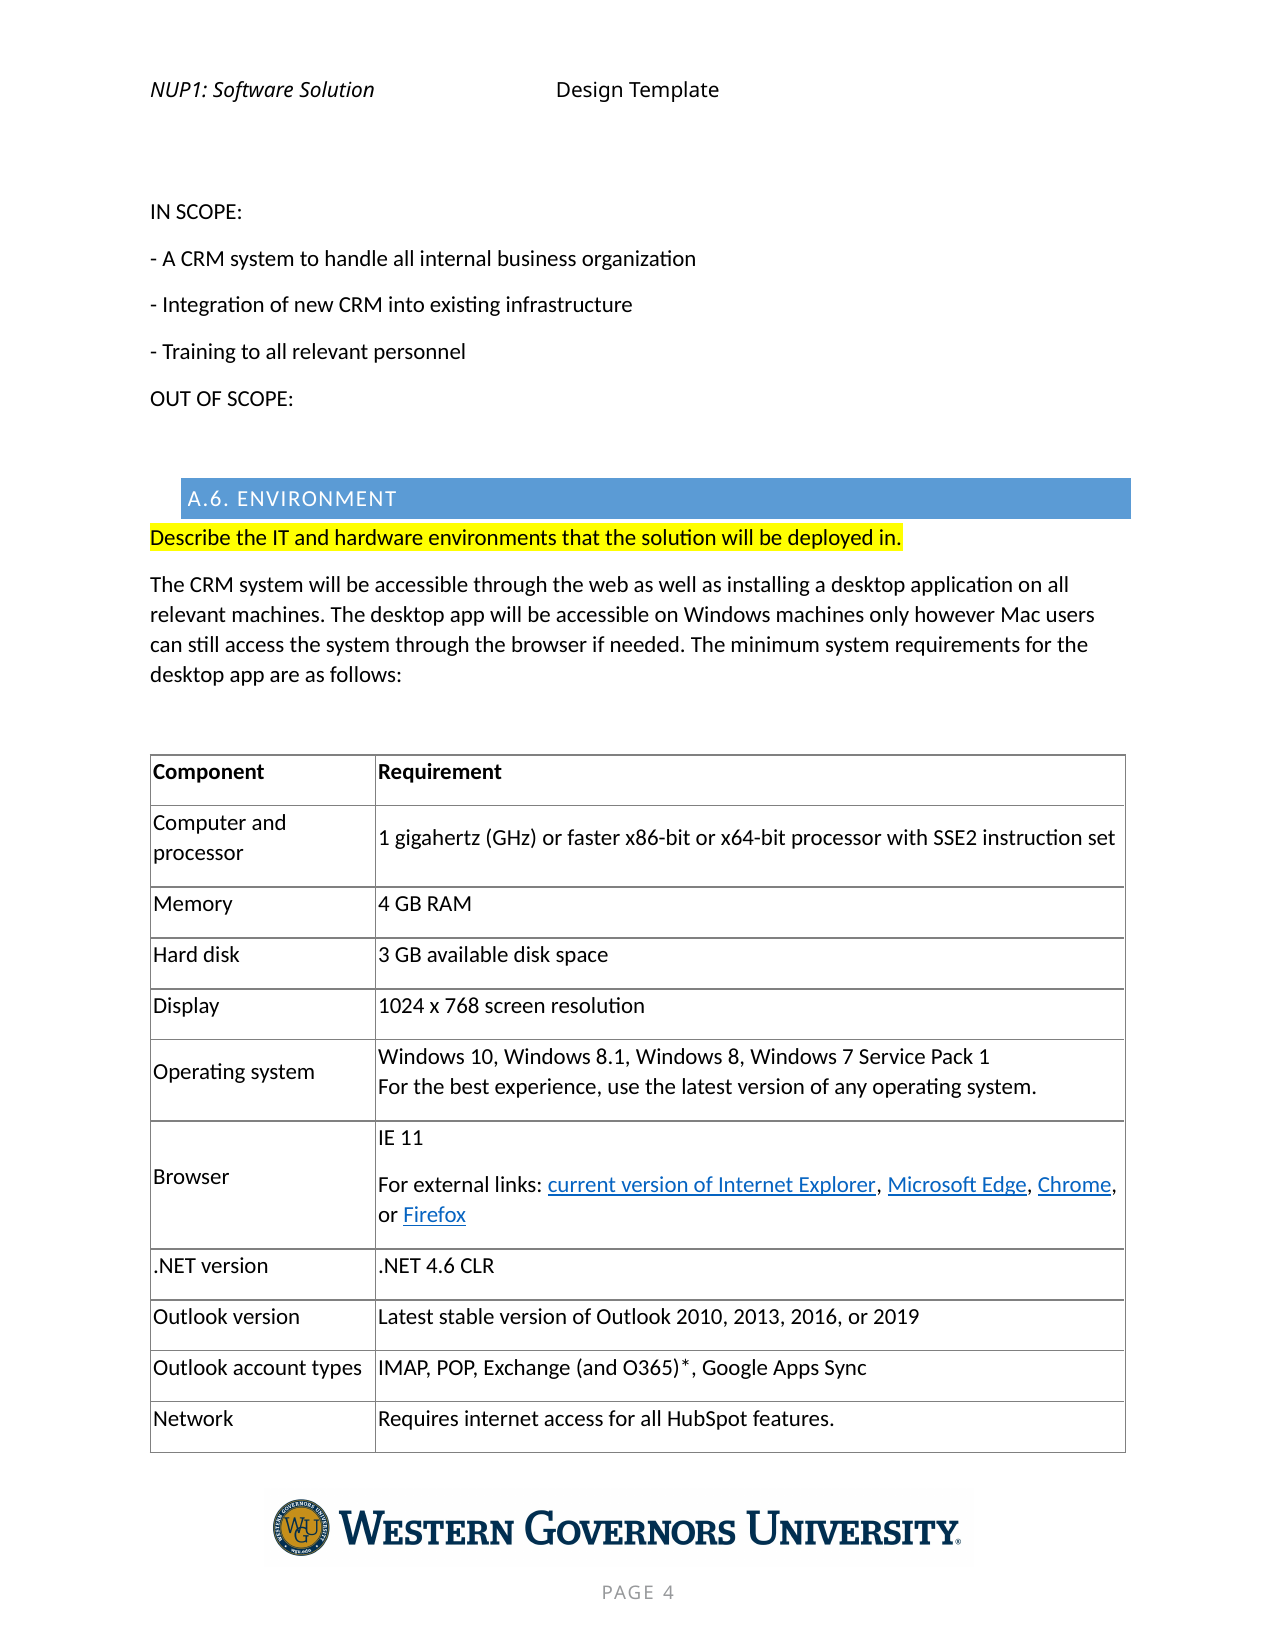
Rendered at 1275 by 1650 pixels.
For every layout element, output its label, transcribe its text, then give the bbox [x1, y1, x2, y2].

subtitle A.6. Environment [188, 484, 1125, 512]
table_cell .NET 4.6 CLR [376, 1248, 1125, 1299]
table_cell 1024 x 768 screen resolution [376, 988, 1125, 1039]
table_cell Memory [151, 888, 375, 937]
table_cell 4 GB RAM [376, 886, 1125, 937]
table_cell Outlook version [151, 1301, 375, 1350]
table_cell Requires internet access for all HubSpot features. [376, 1401, 1125, 1452]
table_cell Operating system [151, 1040, 375, 1120]
table_cell Network [151, 1402, 375, 1452]
picture [263, 1488, 974, 1567]
table_cell Windows 10, Windows 8.1, Windows 8, Windows 7 Service Pack 1 For the best experience, use the latest version of any operating system. [376, 1039, 1125, 1120]
table_cell Outlook account types [151, 1351, 375, 1401]
table_header Requirement [376, 756, 1125, 805]
text - Training to all relevant personnel [150, 337, 1125, 366]
table_cell Display [151, 990, 375, 1039]
table_cell Hard disk [151, 939, 375, 988]
table_cell .NET version [151, 1250, 375, 1299]
table_cell Latest stable version of Outlook 2010, 2013, 2016, or 2019 [376, 1299, 1125, 1350]
text IN SCOPE: [150, 197, 1125, 225]
text Describe the IT and hardware environments that the solution will be deployed in. [150, 523, 1125, 551]
table_cell IE 11 For external links: current version of Internet Explorer, Microsoft Edge, Chrome, or Firefox [376, 1120, 1125, 1248]
text - Integration of new CRM into existing infrastructure [150, 291, 1125, 319]
text OUT OF SCOPE: [150, 384, 1125, 412]
table_cell 3 GB available disk space [376, 937, 1125, 988]
text - A CRM system to handle all internal business organization [150, 244, 1125, 272]
table_cell IMAP, POP, Exchange (and O365)*, Google Apps Sync [376, 1350, 1125, 1401]
table_cell Browser [151, 1122, 375, 1248]
table_header Component [151, 756, 375, 805]
table_cell 1 gigahertz (GHz) or faster x86-bit or x64-bit processor with SSE2 instruction set [376, 805, 1125, 886]
table_cell Computer and processor [151, 806, 375, 886]
text The CRM system will be accessible through the web as well as installing a desktop application on all relevant machines. The desktop app will be accessible on Windows machines only however Mac users can still access the system through the browser if needed. The minimum system requirements for the desktop app are as follows: [150, 570, 1125, 688]
